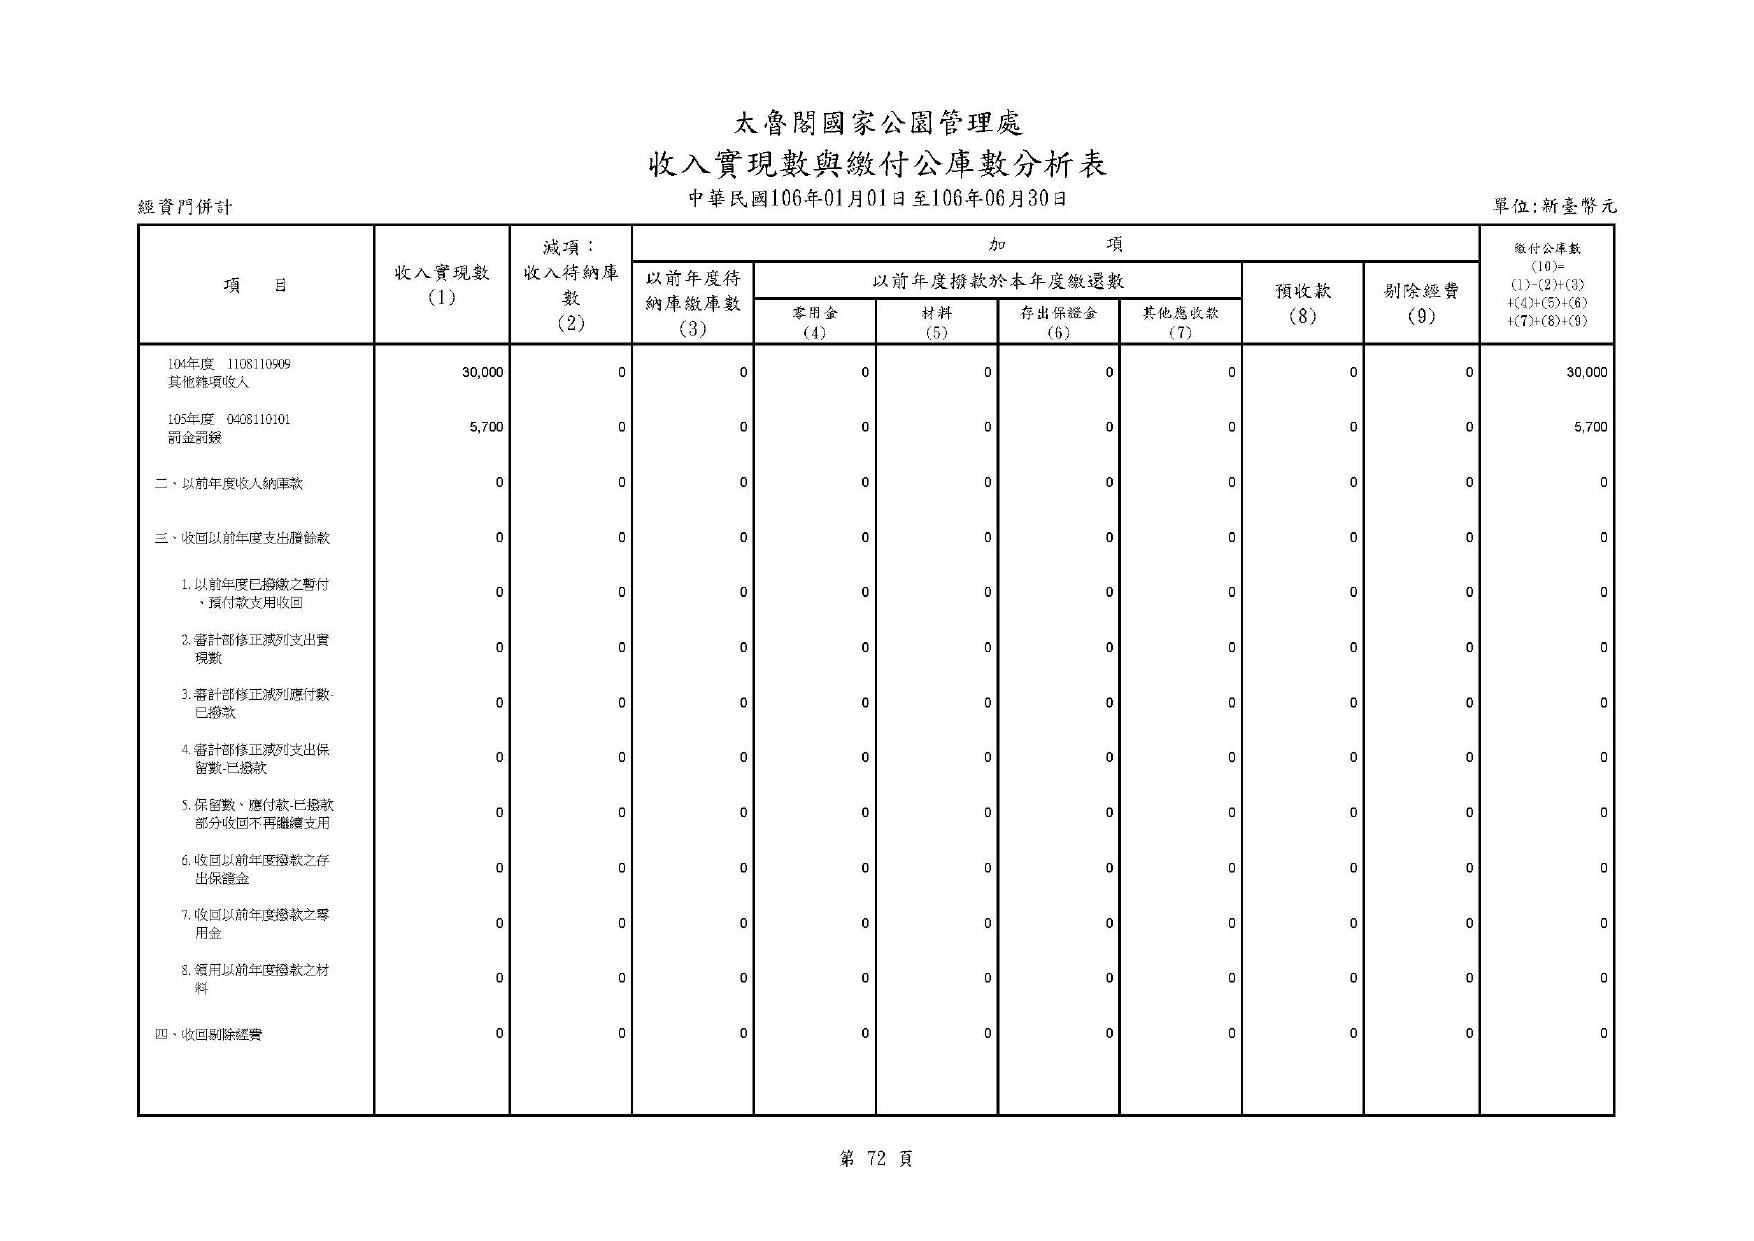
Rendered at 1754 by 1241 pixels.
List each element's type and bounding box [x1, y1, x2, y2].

picture [59, 59, 1695, 1216]
